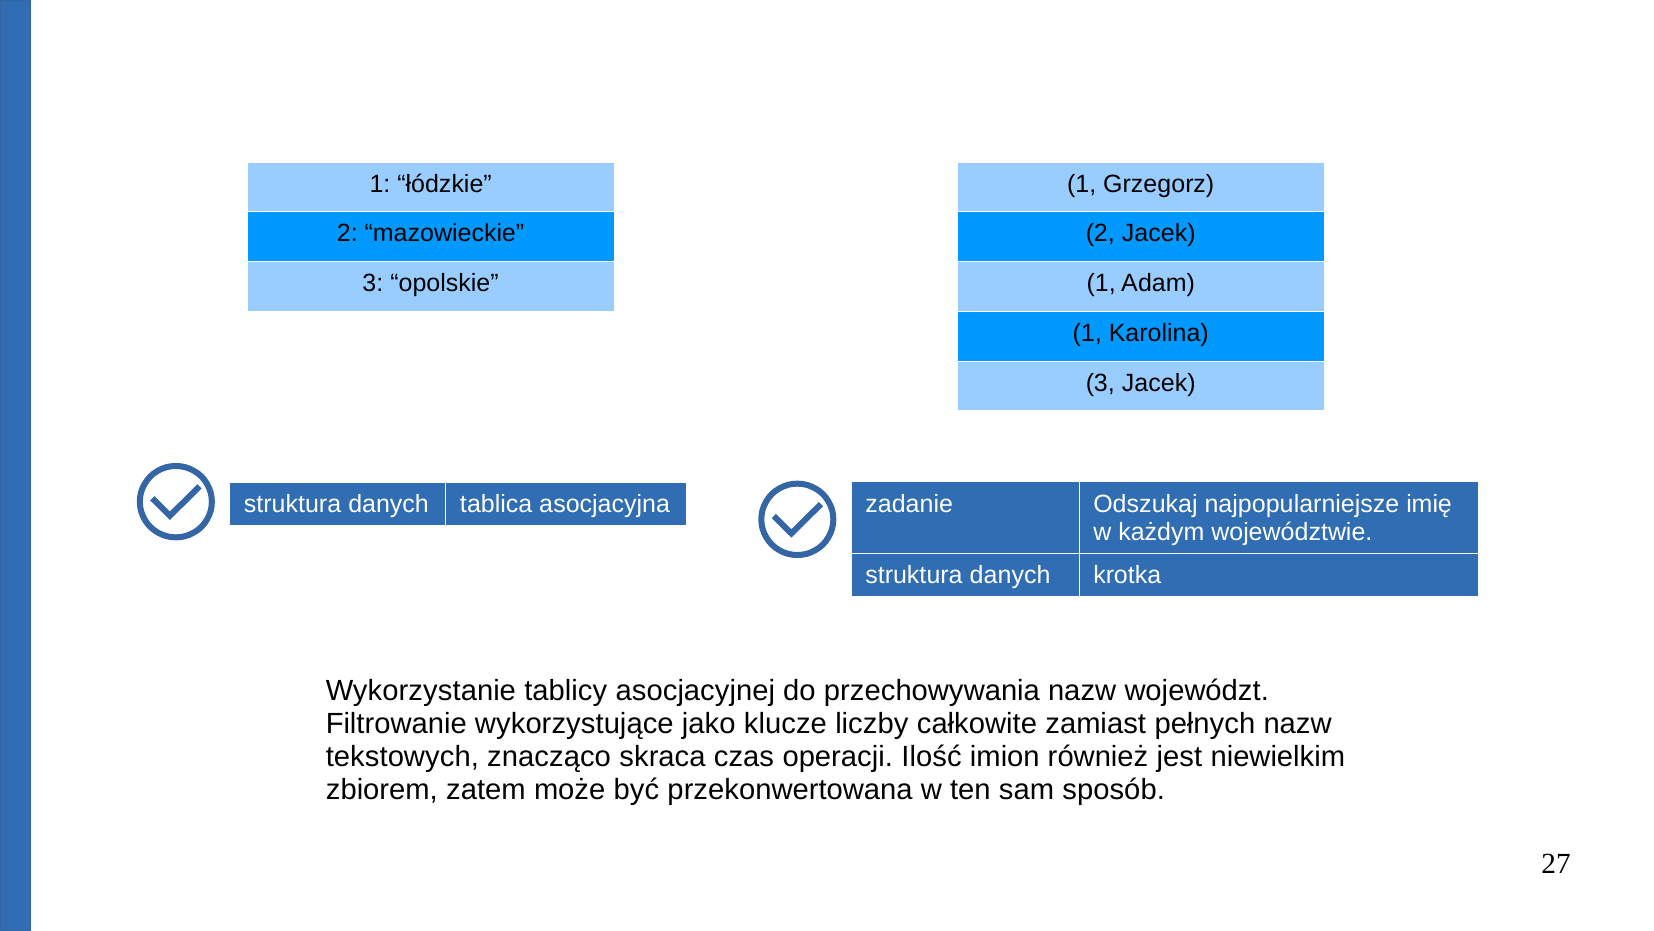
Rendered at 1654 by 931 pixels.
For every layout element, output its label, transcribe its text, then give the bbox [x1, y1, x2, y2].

table_cell (3, Jacek) [958, 362, 1324, 410]
table_header (1, Grzegorz) [958, 163, 1324, 211]
table_header zadanie [852, 482, 1079, 553]
text_box [0, 0, 31, 931]
table_header tablica asocjacyjna [446, 483, 686, 525]
table_cell krotka [1080, 554, 1478, 596]
table_header Odszukaj najpopularniejsze imię w każdym województwie. [1080, 482, 1478, 553]
table_cell struktura danych [852, 554, 1079, 596]
table_cell 3: “opolskie” [248, 262, 614, 311]
table_cell 2: “mazowieckie” [248, 212, 614, 261]
table_header 1: “łódzkie” [248, 163, 614, 211]
text_box Wykorzystanie tablicy asocjacyjnej do przechowywania nazw województ. Filtrowanie wykorzystujące jako klucze liczby całkowite zamiast pełnych nazw tekstowych, znacząco skraca czas operacji. Ilość imion również jest niewielkim zbiorem, zatem może być przekonwertowana w ten sam sposób. [311, 667, 1364, 818]
table_cell (2, Jacek) [958, 212, 1324, 261]
table_cell (1, Adam) [958, 262, 1324, 311]
table_header struktura danych [230, 483, 445, 525]
table_cell (1, Karolina) [958, 312, 1324, 361]
